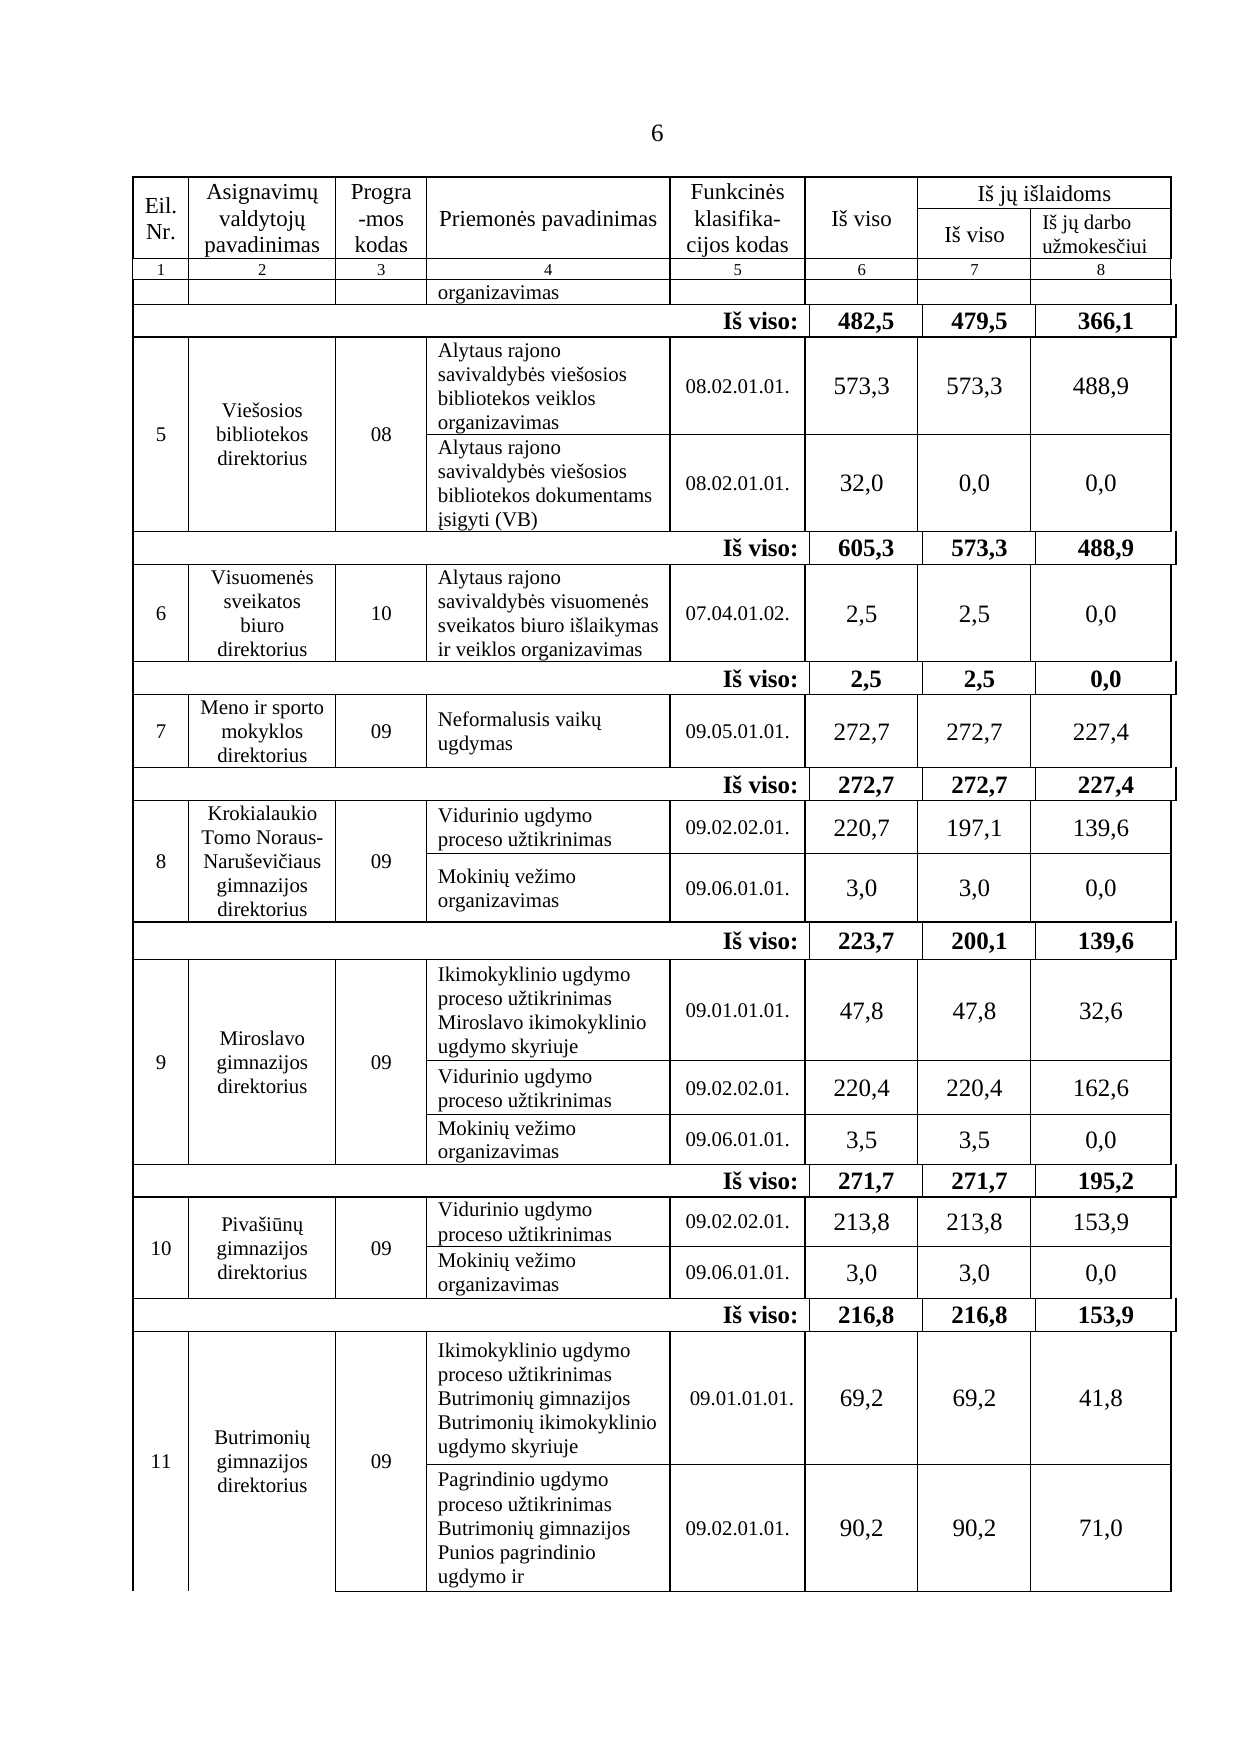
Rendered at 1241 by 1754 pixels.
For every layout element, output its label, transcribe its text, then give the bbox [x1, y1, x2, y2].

table_cell 09.01.01.01. [671, 1332, 804, 1463]
table_cell 271,7 [923, 1165, 1035, 1196]
table_cell 32,0 [806, 435, 917, 531]
table_header Eil. Nr. [134, 178, 188, 258]
table_cell Viešosios bibliotekos direktorius [189, 338, 335, 531]
table_cell Visuomenės sveikatos biuro direktorius [189, 565, 335, 661]
table_cell 0,0 [1031, 565, 1170, 661]
table_cell 09 [336, 801, 426, 921]
table_cell 482,5 [810, 305, 922, 336]
table_cell 0,0 [1031, 1247, 1170, 1298]
table_cell [1172, 1114, 1176, 1163]
table_cell 11 [134, 1332, 188, 1591]
table_cell Meno ir sporto mokyklos direktorius [189, 695, 335, 767]
table_cell 2,5 [923, 662, 1035, 694]
table_header Iš viso [806, 178, 917, 258]
table_cell Ikimokyklinio ugdymo proceso užtikrinimas Butrimonių gimnazijos Butrimonių ikimokyklinio ugdymo skyriuje [427, 1332, 669, 1463]
table_cell 0,0 [1036, 661, 1175, 694]
table_cell 2,5 [806, 565, 917, 661]
table_cell 479,5 [923, 305, 1035, 336]
table_cell 139,6 [1031, 801, 1170, 853]
table_cell 227,4 [1036, 767, 1175, 800]
table_cell 09.06.01.01. [671, 1247, 804, 1298]
table_cell 09.06.01.01. [671, 1115, 804, 1163]
table_cell 488,9 [1036, 531, 1175, 564]
table_cell Mokinių vežimo organizavimas [427, 1247, 669, 1298]
table_cell 09.02.02.01. [671, 1198, 804, 1246]
table_cell [1172, 695, 1176, 767]
table_cell 573,3 [923, 532, 1035, 564]
table_cell 573,3 [918, 338, 1030, 434]
table_cell 213,8 [806, 1198, 917, 1246]
table_cell 09 [336, 1198, 426, 1298]
table_cell [1031, 280, 1170, 304]
table_cell Mokinių vežimo organizavimas [427, 1115, 669, 1163]
table_cell 09 [336, 960, 426, 1163]
table_cell 162,6 [1031, 1061, 1170, 1114]
table_cell 5 [671, 259, 804, 278]
table_cell 573,3 [806, 338, 917, 434]
table_cell 09.02.01.01. [671, 1465, 804, 1591]
table_cell 90,2 [806, 1465, 917, 1591]
table_cell 3,0 [806, 1247, 917, 1298]
table_cell 7 [918, 259, 1030, 278]
table_cell 605,3 [810, 532, 922, 564]
table_cell 8 [1031, 259, 1170, 278]
table_header [1172, 176, 1176, 208]
table_cell Iš viso: [134, 532, 809, 564]
table_cell 10 [336, 565, 426, 661]
table_cell Pagrindinio ugdymo proceso užtikrinimas Butrimonių gimnazijos Punios pagrindinio ugdymo ir [427, 1465, 669, 1591]
table_cell 69,2 [918, 1332, 1030, 1463]
table_cell 488,9 [1031, 338, 1170, 434]
table_cell 3,0 [918, 1247, 1030, 1298]
table_cell 09.02.02.01. [671, 1061, 804, 1114]
table_cell 32,6 [1031, 960, 1170, 1060]
table_cell [1172, 565, 1176, 661]
table_cell [1172, 960, 1176, 1060]
table_cell 7 [134, 695, 188, 767]
table_cell [1172, 1198, 1176, 1246]
table_cell 0,0 [1031, 435, 1170, 531]
table_cell [1172, 338, 1176, 434]
table_cell [1172, 1332, 1176, 1463]
table_cell 272,7 [918, 695, 1030, 767]
table_cell Pivašiūnų gimnazijos direktorius [189, 1198, 335, 1298]
table_cell 197,1 [918, 801, 1030, 853]
table_cell 09.06.01.01. [671, 854, 804, 921]
table_cell 08.02.01.01. [671, 338, 804, 434]
table_cell [1172, 1060, 1176, 1114]
table_cell Krokialaukio Tomo Noraus-Naruševičiaus gimnazijos direktorius [189, 801, 335, 921]
table_cell [189, 280, 335, 304]
table_header Priemonės pavadinimas [427, 178, 669, 258]
table_cell 220,4 [806, 1061, 917, 1114]
table_cell [1172, 1246, 1176, 1298]
table_cell Alytaus rajono savivaldybės visuomenės sveikatos biuro išlaikymas ir veiklos organizavimas [427, 565, 669, 661]
table_cell 272,7 [806, 695, 917, 767]
table_cell 3,0 [918, 854, 1030, 921]
table_cell 2 [189, 259, 335, 278]
table_cell Ikimokyklinio ugdymo proceso užtikrinimas Miroslavo ikimokyklinio ugdymo skyriuje [427, 960, 669, 1060]
table_header Progra-mos kodas [336, 178, 426, 258]
table_cell [1172, 434, 1176, 531]
table_cell 5 [134, 338, 188, 531]
table_cell Iš viso: [134, 1165, 809, 1196]
table_cell 220,7 [806, 801, 917, 853]
table_cell 272,7 [923, 768, 1035, 800]
table_cell 153,9 [1031, 1198, 1170, 1246]
table_cell [918, 280, 1030, 304]
table_cell 139,6 [1036, 921, 1175, 959]
table_cell 216,8 [923, 1299, 1035, 1331]
table_cell Miroslavo gimnazijos direktorius [189, 960, 335, 1163]
table_cell 153,9 [1036, 1298, 1175, 1331]
table_cell 47,8 [806, 960, 917, 1060]
table_header Funkcinės klasifika-cijos kodas [671, 178, 804, 258]
table_cell Alytaus rajono savivaldybės viešosios bibliotekos veiklos organizavimas [427, 338, 669, 434]
table_cell Iš viso: [134, 923, 809, 959]
table_cell Neformalusis vaikų ugdymas [427, 695, 669, 767]
table_cell Butrimonių gimnazijos direktorius [189, 1332, 335, 1591]
table_cell 10 [134, 1198, 188, 1298]
table_cell 69,2 [806, 1332, 917, 1463]
table_cell 0,0 [1031, 854, 1170, 921]
table_cell organizavimas [427, 280, 669, 304]
table_cell Mokinių vežimo organizavimas [427, 854, 669, 921]
table_cell 272,7 [810, 768, 922, 800]
table_cell [1172, 1464, 1176, 1591]
table_cell Iš viso [918, 209, 1030, 258]
table_cell 213,8 [918, 1198, 1030, 1246]
table_cell 09 [336, 695, 426, 767]
table_cell 223,7 [810, 923, 922, 959]
table_cell 71,0 [1031, 1465, 1170, 1591]
table_header Iš jų išlaidoms [918, 178, 1170, 208]
table_cell Iš viso: [134, 662, 809, 694]
table_cell 3 [336, 259, 426, 278]
table_cell [336, 280, 426, 304]
table_cell 216,8 [810, 1299, 922, 1331]
table_cell [1172, 853, 1176, 921]
table_cell 09.01.01.01. [671, 960, 804, 1060]
table_cell 0,0 [918, 435, 1030, 531]
table_cell 08.02.01.01. [671, 435, 804, 531]
table_cell 09 [336, 1332, 426, 1591]
table_cell 366,1 [1036, 304, 1175, 336]
table_cell 90,2 [918, 1465, 1030, 1591]
table_cell [134, 280, 188, 304]
table_cell [1172, 801, 1176, 853]
table_cell 3,0 [806, 854, 917, 921]
table_cell 8 [134, 801, 188, 921]
table_cell 195,2 [1036, 1164, 1175, 1196]
table_cell Iš viso: [134, 768, 809, 800]
table_cell 41,8 [1031, 1332, 1170, 1463]
table_cell 09.02.02.01. [671, 801, 804, 853]
table_cell 6 [134, 565, 188, 661]
table_cell [671, 280, 804, 304]
table_cell 08 [336, 338, 426, 531]
table_cell Iš jų darbo užmokesčiui [1031, 209, 1170, 258]
table_cell 3,5 [918, 1115, 1030, 1163]
table_cell [1172, 208, 1176, 258]
table_cell 220,4 [918, 1061, 1030, 1114]
table_cell 6 [806, 259, 917, 278]
table_cell [1171, 258, 1176, 278]
table_cell 1 [133, 259, 188, 278]
table_cell 4 [427, 259, 669, 278]
table_cell 2,5 [810, 662, 922, 694]
table_cell Vidurinio ugdymo proceso užtikrinimas [427, 801, 669, 853]
table_cell 07.04.01.02. [671, 565, 804, 661]
table_cell [806, 280, 917, 304]
table_header Asignavimų valdytojų pavadinimas [189, 178, 335, 258]
table_cell 09.05.01.01. [671, 695, 804, 767]
table_cell 3,5 [806, 1115, 917, 1163]
table_cell [1172, 279, 1176, 304]
table_cell Alytaus rajono savivaldybės viešosios bibliotekos dokumentams įsigyti (VB) [427, 435, 669, 531]
table_cell Vidurinio ugdymo proceso užtikrinimas [427, 1061, 669, 1114]
table_cell Vidurinio ugdymo proceso užtikrinimas [427, 1198, 669, 1246]
table_cell Iš viso: [134, 1299, 809, 1331]
table_cell 200,1 [923, 923, 1035, 959]
table_cell Iš viso: [134, 305, 809, 336]
table_cell 2,5 [918, 565, 1030, 661]
table_cell 0,0 [1031, 1115, 1170, 1163]
table_cell 47,8 [918, 960, 1030, 1060]
table_cell 271,7 [810, 1165, 922, 1196]
table_cell 9 [134, 960, 188, 1163]
table_cell 227,4 [1031, 695, 1170, 767]
